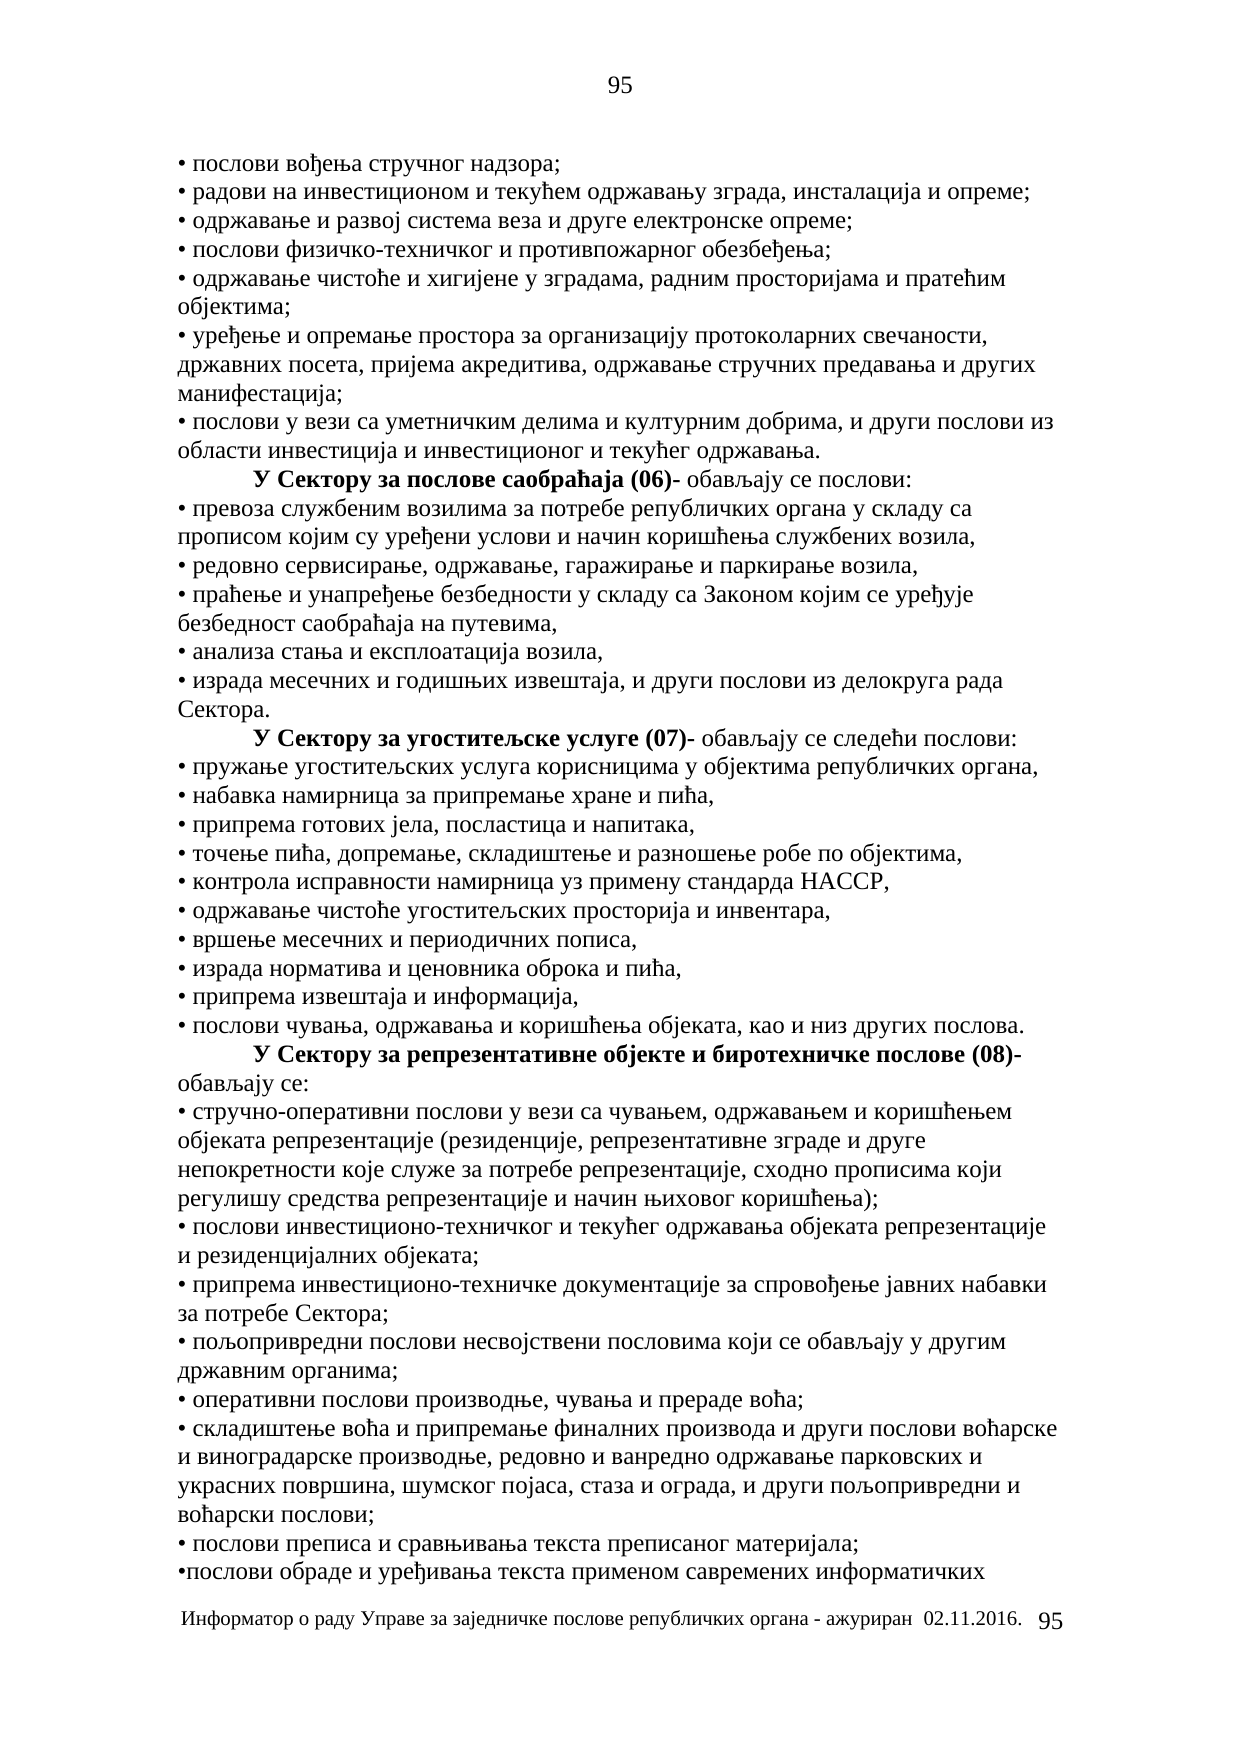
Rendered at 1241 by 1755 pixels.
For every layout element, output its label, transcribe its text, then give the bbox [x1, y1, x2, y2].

text • послови вођења стручног надзора; • радови на инвестиционом и текућем одржавању зграда, инсталација и опреме; • одржавање и развој система веза и друге електронске опреме; • послови физичко-техничког и противпожарног обезбеђења; • одржавање чистоће и хигијене у зградама, радним просторијама и пратећим објектима; • уређење и опремање простора за организацију протоколарних свечаности, државних посета, пријема акредитива, одржавање стручних предавања и других манифестација; • послови у вези са уметничким делима и културним добрима, и други послови из области инвестиција и инвестиционог и текућег одржавања. У Сектору за послове саобраћаја (06)- обављају се послови: • превоза службеним возилима за потребе републичких органа у складу са прописом којим су уређени услови и начин коришћења службених возила, • редовно сервисирање, одржавање, гаражирање и паркирање возила, • праћење и унапређење безбедности у складу са Законом којим се уређује безбедност саобраћаја на путевима, • анализа стања и експлоатација возила, • израда месечних и годишњих извештаја, и други послови из делокруга рада Сектора. У Сектору за угоститељске услуге (07)- обављају се следећи послови: • пружање угоститељских услуга корисницима у објектима републичких органа, • набавка намирница за припремање хране и пића, • припрема готових јела, посластица и напитака, • точење пића, допремање, складиштење и разношење робе по објектима, • контрола исправности намирница уз примену стандарда НАССР, • одржавање чистоће угоститељских просторија и инвентара, • вршење месечних и периодичних пописа, • израда норматива и ценовника оброка и пића, • припрема извештаја и информација, • послови чувања, одржавања и коришћења објеката, као и низ других послова. У Сектору за репрезентативне објекте и биротехничке послове (08)- обављају се: • стручно-оперативни послови у вези са чувањем, одржавањем и коришћењем објеката репрезентације (резиденције, репрезентативне зграде и друге непокретности које служе за потребе репрезентације, сходно прописима који регулишу средства репрезентације и начин њиховог коришћења); • послови инвестиционо-техничког и текућег одржавања објеката репрезентације и резиденцијалних објеката; • припрема инвестиционо-техничке документације за спровођење јавних набавки за потребе Сектора; • пољопривредни послови несвојствени пословима који се обављају у другим државним органима; • оперативни послови производње, чувања и прераде воћа; • складиштење воћа и припремање финалних производа и други послови воћарске и виноградарске производње, редовно и ванредно одржавање парковских и украсних површина, шумског појаса, стаза и ограда, и други пољопривредни и воћарски послови; • послови преписa и сравњивањa текста преписаног материјалa; •послови обрадe и уређивањa текста применом савремених информатичких [162, 148, 1063, 1585]
